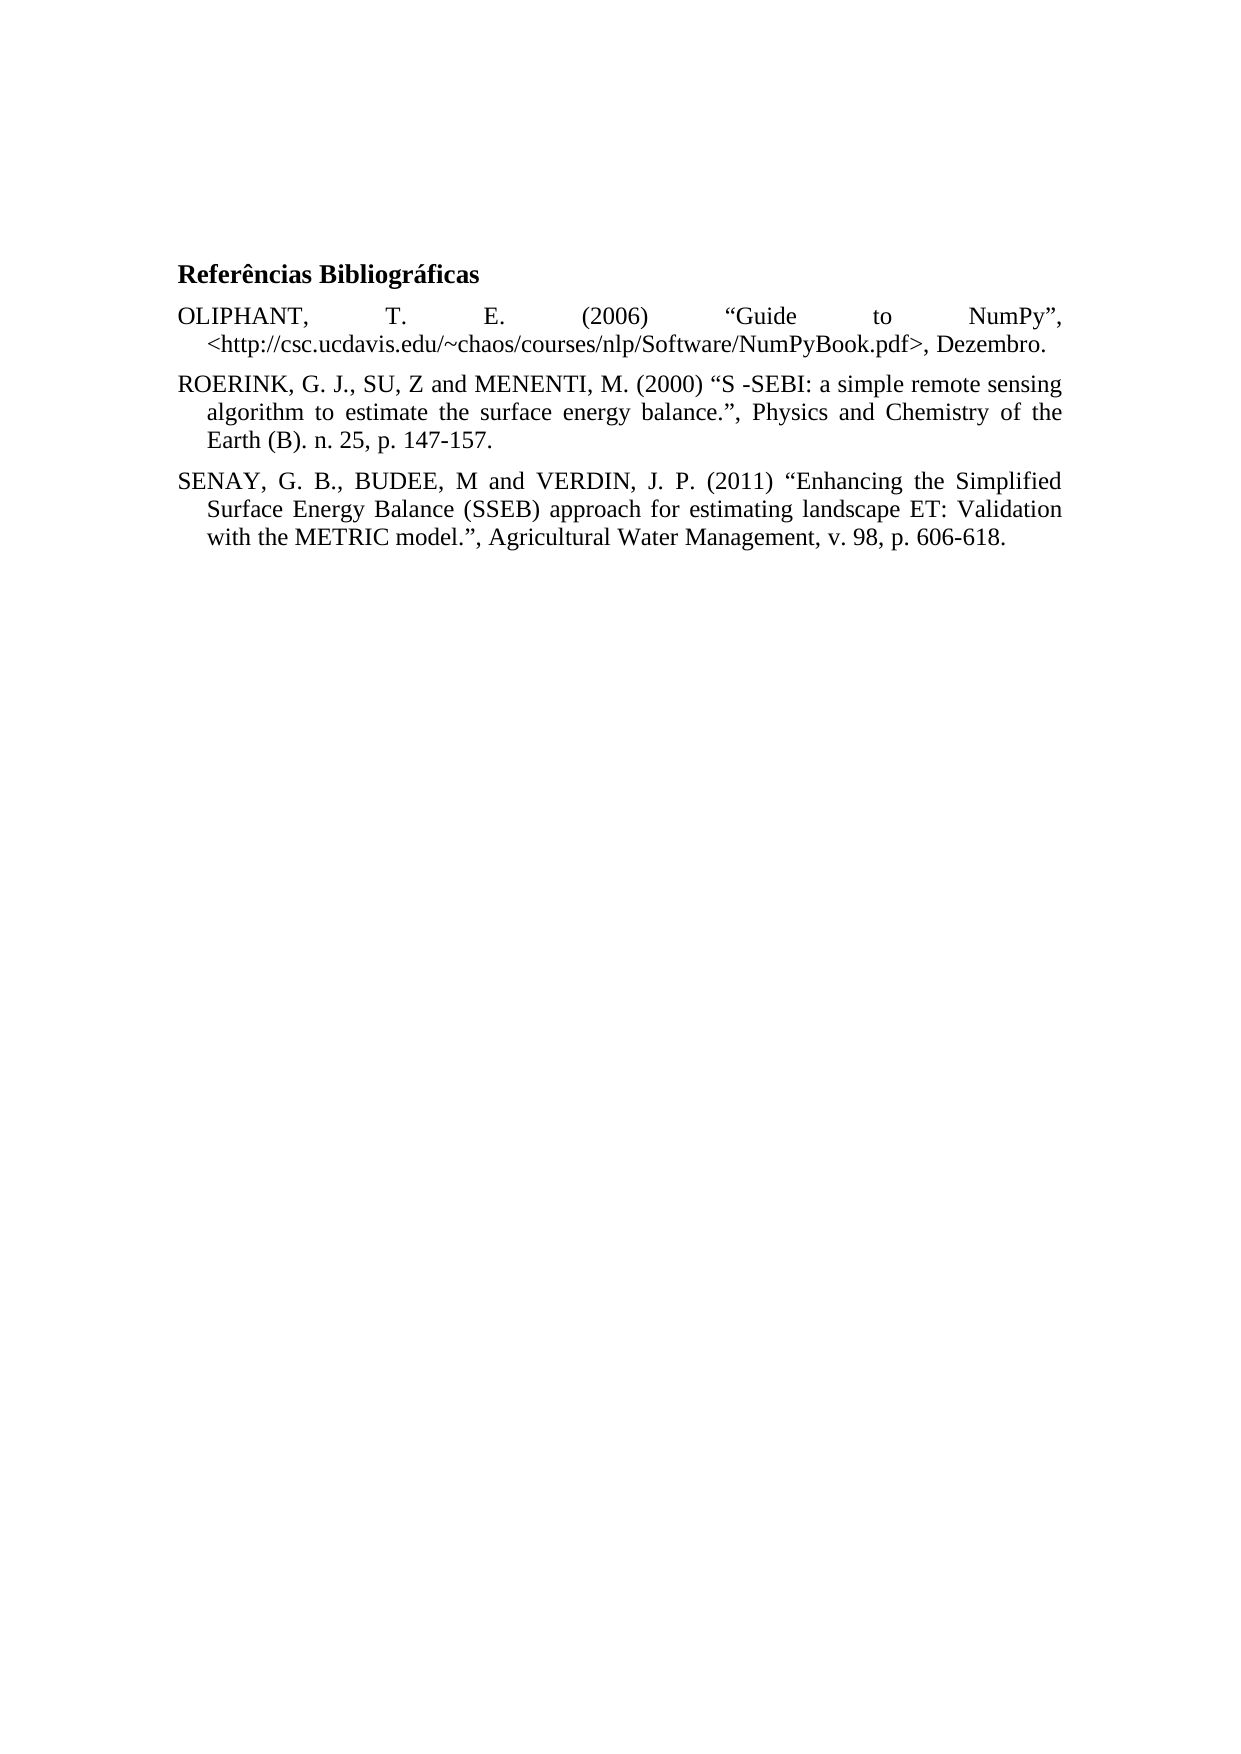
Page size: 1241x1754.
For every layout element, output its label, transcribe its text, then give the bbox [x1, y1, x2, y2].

text Referências Bibliográficas [177, 259, 1063, 289]
text ROERINK, G. J., SU, Z and MENENTI, M. (2000) “S -SEBI: a simple remote sensing algorithm to estimate the surface energy balance.”, Physics and Chemistry of the Earth (B). n. 25, p. 147-157. [177, 370, 1063, 454]
text SENAY, G. B., BUDEE, M and VERDIN, J. P. (2011) “Enhancing the Simplified Surface Energy Balance (SSEB) approach for estimating landscape ET: Validation with the METRIC model.”, Agricultural Water Management, v. 98, p. 606-618. [177, 467, 1063, 551]
text OLIPHANT, T. E. (2006) “Guide to NumPy”, <http://csc.ucdavis.edu/~chaos/courses/nlp/Software/NumPyBook.pdf>, Dezembro. [177, 302, 1063, 358]
